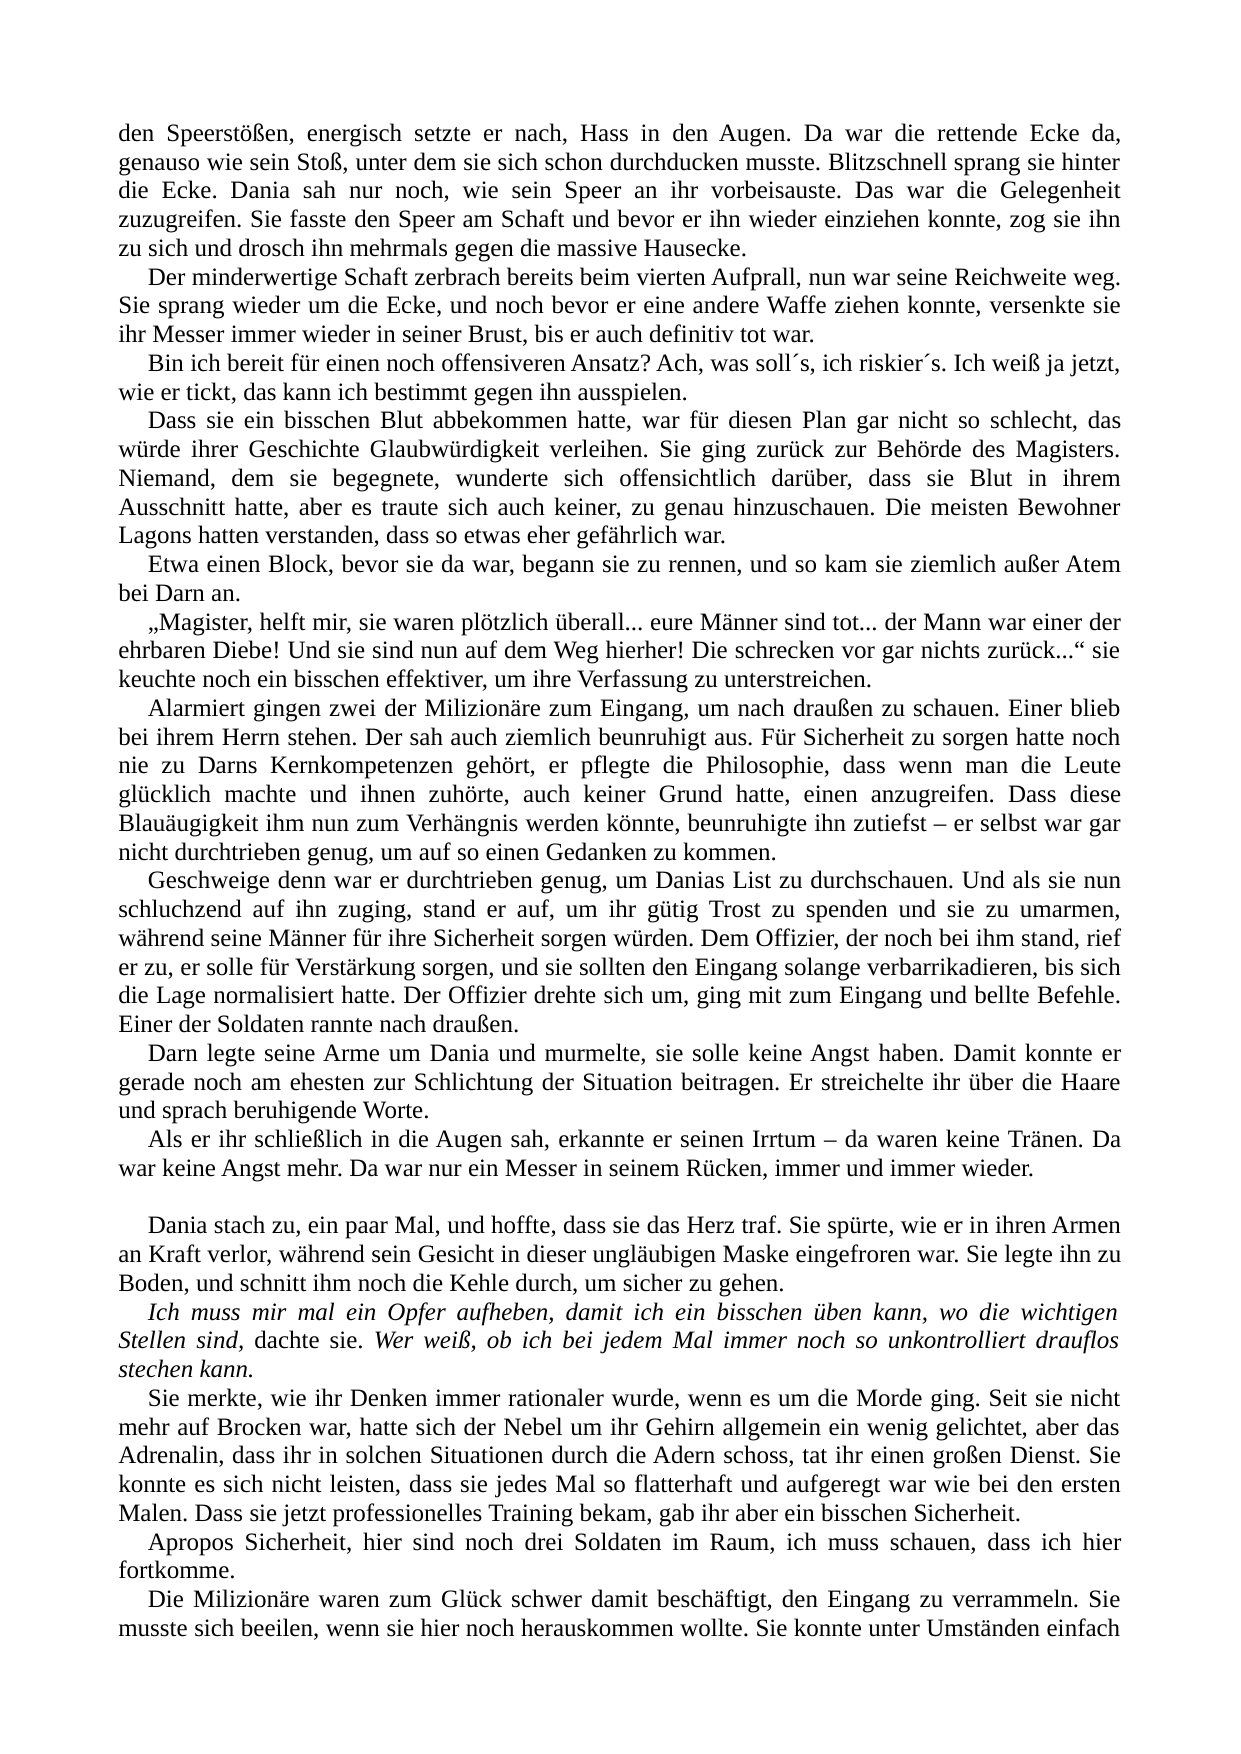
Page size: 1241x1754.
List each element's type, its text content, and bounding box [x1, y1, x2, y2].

text Alarmiert gingen zwei der Milizionäre zum Eingang, um nach draußen zu schauen. Einer blieb bei ihrem Herrn stehen. Der sah auch ziemlich beunruhigt aus. Für Sicherheit zu sorgen hatte noch nie zu Darns Kernkompetenzen gehört, er pflegte die Philosophie, dass wenn man die Leute glücklich machte und ihnen zuhörte, auch keiner Grund hatte, einen anzugreifen. Dass diese Blauäugigkeit ihm nun zum Verhängnis werden könnte, beunruhigte ihn zutiefst – er selbst war gar nicht durchtrieben genug, um auf so einen Gedanken zu kommen. [118, 693, 1122, 866]
text Etwa einen Block, bevor sie da war, begann sie zu rennen, und so kam sie ziemlich außer Atem bei Darn an. [118, 549, 1122, 607]
text Dania stach zu, ein paar Mal, und hoffte, dass sie das Herz traf. Sie spürte, wie er in ihren Armen an Kraft verlor, während sein Gesicht in dieser ungläubigen Maske eingefroren war. Sie legte ihn zu Boden, und schnitt ihm noch die Kehle durch, um sicher zu gehen. [118, 1211, 1122, 1297]
text Darn legte seine Arme um Dania und murmelte, sie solle keine Angst haben. Damit konnte er gerade noch am ehesten zur Schlichtung der Situation beitragen. Er streichelte ihr über die Haare und sprach beruhigende Worte. [118, 1038, 1122, 1124]
text Als er ihr schließlich in die Augen sah, erkannte er seinen Irrtum – da waren keine Tränen. Da war keine Angst mehr. Da war nur ein Messer in seinem Rücken, immer und immer wieder. [118, 1124, 1122, 1182]
text Bin ich bereit für einen noch offensiveren Ansatz? Ach, was soll´s, ich riskier´s. Ich weiß ja jetzt, wie er tickt, das kann ich bestimmt gegen ihn ausspielen. [118, 348, 1122, 406]
text den Speerstößen, energisch setzte er nach, Hass in den Augen. Da war die rettende Ecke da, genauso wie sein Stoß, unter dem sie sich schon durchducken musste. Blitzschnell sprang sie hinter die Ecke. Dania sah nur noch, wie sein Speer an ihr vorbeisauste. Das war die Gelegenheit zuzugreifen. Sie fasste den Speer am Schaft und bevor er ihn wieder einziehen konnte, zog sie ihn zu sich und drosch ihn mehrmals gegen die massive Hausecke. [118, 118, 1122, 262]
text Sie merkte, wie ihr Denken immer rationaler wurde, wenn es um die Morde ging. Seit sie nicht mehr auf Brocken war, hatte sich der Nebel um ihr Gehirn allgemein ein wenig gelichtet, aber das Adrenalin, dass ihr in solchen Situationen durch die Adern schoss, tat ihr einen großen Dienst. Sie konnte es sich nicht leisten, dass sie jedes Mal so flatterhaft und aufgeregt war wie bei den ersten Malen. Dass sie jetzt professionelles Training bekam, gab ihr aber ein bisschen Sicherheit. [118, 1383, 1122, 1527]
text Geschweige denn war er durchtrieben genug, um Danias List zu durchschauen. Und als sie nun schluchzend auf ihn zuging, stand er auf, um ihr gütig Trost zu spenden und sie zu umarmen, während seine Männer für ihre Sicherheit sorgen würden. Dem Offizier, der noch bei ihm stand, rief er zu, er solle für Verstärkung sorgen, und sie sollten den Eingang solange verbarrikadieren, bis sich die Lage normalisiert hatte. Der Offizier drehte sich um, ging mit zum Eingang und bellte Befehle. Einer der Soldaten rannte nach draußen. [118, 866, 1122, 1038]
text Ich muss mir mal ein Opfer aufheben, damit ich ein bisschen üben kann, wo die wichtigen Stellen sind, dachte sie. Wer weiß, ob ich bei jedem Mal immer noch so unkontrolliert drauflos stechen kann. [118, 1297, 1122, 1383]
text Der minderwertige Schaft zerbrach bereits beim vierten Aufprall, nun war seine Reichweite weg. Sie sprang wieder um die Ecke, und noch bevor er eine andere Waffe ziehen konnte, versenkte sie ihr Messer immer wieder in seiner Brust, bis er auch definitiv tot war. [118, 262, 1122, 348]
text „Magister, helft mir, sie waren plötzlich überall... eure Männer sind tot... der Mann war einer der ehrbaren Diebe! Und sie sind nun auf dem Weg hierher! Die schrecken vor gar nichts zurück...“ sie keuchte noch ein bisschen effektiver, um ihre Verfassung zu unterstreichen. [118, 607, 1122, 693]
text Dass sie ein bisschen Blut abbekommen hatte, war für diesen Plan gar nicht so schlecht, das würde ihrer Geschichte Glaubwürdigkeit verleihen. Sie ging zurück zur Behörde des Magisters. Niemand, dem sie begegnete, wunderte sich offensichtlich darüber, dass sie Blut in ihrem Ausschnitt hatte, aber es traute sich auch keiner, zu genau hinzuschauen. Die meisten Bewohner Lagons hatten verstanden, dass so etwas eher gefährlich war. [118, 406, 1122, 549]
text Apropos Sicherheit, hier sind noch drei Soldaten im Raum, ich muss schauen, dass ich hier fortkomme. [118, 1527, 1122, 1584]
text Die Milizionäre waren zum Glück schwer damit beschäftigt, den Eingang zu verrammeln. Sie musste sich beeilen, wenn sie hier noch herauskommen wollte. Sie konnte unter Umständen einfach [118, 1584, 1122, 1642]
